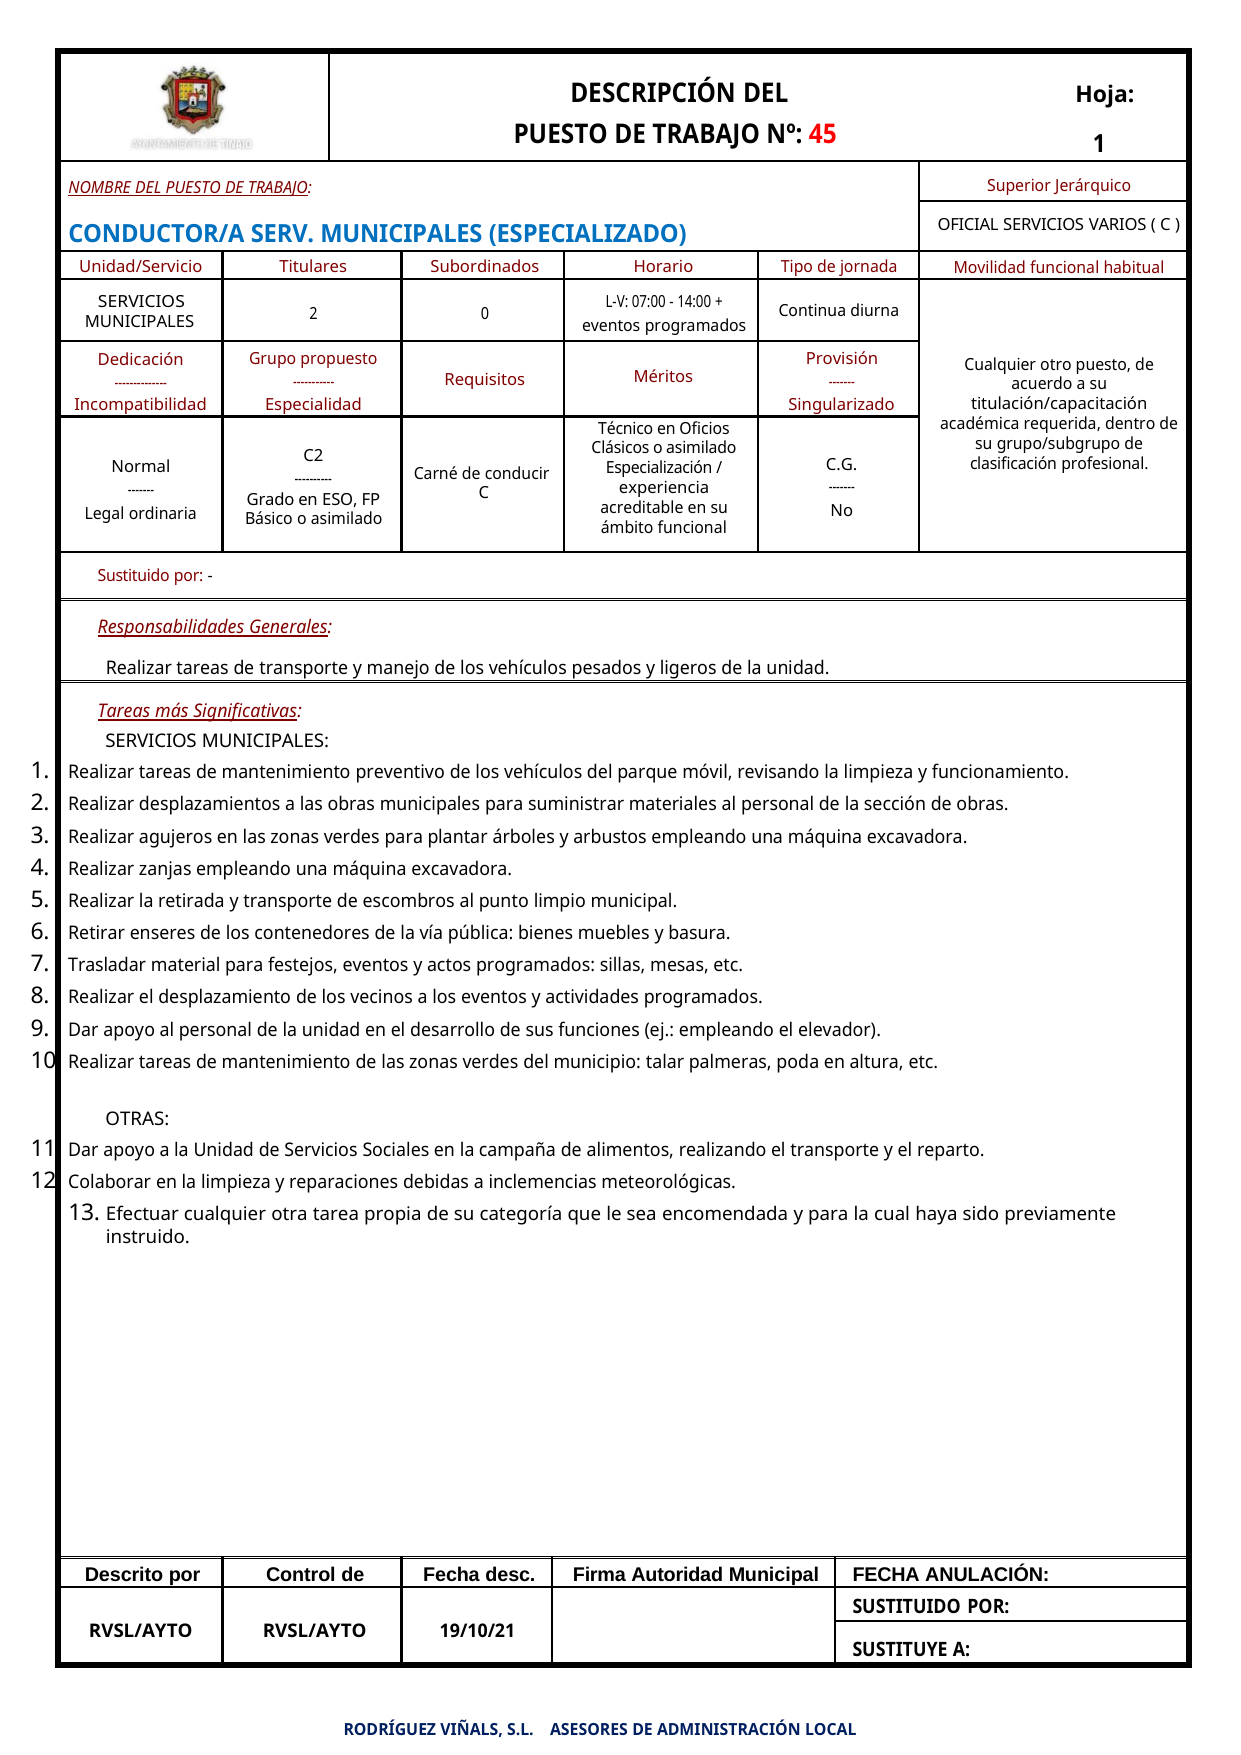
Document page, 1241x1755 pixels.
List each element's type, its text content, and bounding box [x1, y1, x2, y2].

table_cell Movilidad funcional habitual [920, 252, 1186, 278]
table_cell NOMBRE DEL PUESTO DE TRABAJO: CONDUCTOR/A SERV. MUNICIPALES (ESPECIALIZADO) [61, 162, 918, 250]
table_cell L-V: 07:00 - 14:00 + eventos programados [565, 280, 757, 339]
table_cell 2 [224, 280, 400, 339]
table_cell Control de [224, 1559, 400, 1586]
table_cell Horario [565, 252, 757, 278]
table_cell Técnico en Oficios Clásicos o asimilado Especialización / experiencia acreditable en su ámbito funcional [565, 418, 757, 551]
table_cell Subordinados [403, 252, 563, 278]
table_cell 19/10/21 [403, 1588, 551, 1662]
table_cell Grupo propuesto ----------- Especialidad [224, 342, 400, 415]
table_cell Superior Jerárquico [920, 162, 1186, 199]
table_cell Titulares [224, 252, 400, 278]
table_cell SERVICIOS MUNICIPALES [61, 280, 221, 339]
table_header [61, 54, 328, 160]
table_cell [553, 1588, 834, 1662]
table_cell Carné de conducir C [403, 418, 563, 551]
table_cell C2 ---------- Grado en ESO, FP Básico o asimilado [224, 418, 400, 551]
table_cell Cualquier otro puesto, de acuerdo a su titulación/capacitación académica requerida, dentro de su grupo/subgrupo de clasificación profesional. [920, 280, 1186, 551]
table_cell OFICIAL SERVICIOS VARIOS ( C ) [920, 202, 1186, 250]
table_cell Unidad/Servicio [61, 252, 221, 278]
table_cell Responsabilidades Generales: Realizar tareas de transporte y manejo de los vehículos pesados y ligeros de la unidad. [61, 601, 1186, 680]
table_cell Requisitos [403, 342, 563, 415]
table_cell SUSTITUIDO POR: [836, 1588, 1186, 1620]
table_cell SUSTITUYE A: [836, 1622, 1186, 1662]
table_cell Sustituido por: - [61, 553, 1186, 597]
table_cell RVSL/AYTO [224, 1588, 400, 1662]
table_cell Dedicación -------------- Incompatibilidad [61, 342, 221, 415]
table_cell Fecha desc. [403, 1559, 551, 1586]
table_cell Provisión ------- Singularizado [759, 342, 918, 415]
table_cell FECHA ANULACIÓN: [836, 1559, 1186, 1586]
table_cell C.G. ------- No [759, 418, 918, 551]
table_cell Continua diurna [759, 280, 918, 339]
table_cell Méritos [565, 342, 757, 415]
table_cell 0 [403, 280, 563, 339]
table_cell RVSL/AYTO [61, 1588, 221, 1662]
table_cell Descrito por [61, 1559, 221, 1586]
table_header DESCRIPCIÓN DEL Hoja: PUESTO DE TRABAJO Nº: 45 1 [330, 54, 1186, 160]
table_cell Normal ------- Legal ordinaria [61, 418, 221, 551]
table_cell Firma Autoridad Municipal [553, 1559, 834, 1586]
table_cell Tipo de jornada [759, 252, 918, 278]
table_cell Tareas más Significativas: SERVICIOS MUNICIPALES: Realizar tareas de mantenimiento preventivo de los vehículos del parque móvil, revisando la limpieza y funcionamiento. Realizar desplazamientos a las obras municipales para suministrar materiales al personal de la sección de obras. Realizar agujeros en las zonas verdes para plantar árboles y arbustos empleando una máquina excavadora. Realizar zanjas empleando una máquina excavadora. Realizar la retirada y transporte de escombros al punto limpio municipal. Retirar enseres de los contenedores de la vía pública: bienes muebles y basura. Trasladar material para festejos, eventos y actos programados: sillas, mesas, etc. Realizar el desplazamiento de los vecinos a los eventos y actividades programados. Dar apoyo al personal de la unidad en el desarrollo de sus funciones (ej.: empleando el elevador). Realizar tareas de mantenimiento de las zonas verdes del municipio: talar palmeras, poda en altura, etc. OTRAS: Dar apoyo a la Unidad de Servicios Sociales en la campaña de alimentos, realizando el transporte y el reparto. Colaborar en la limpieza y reparaciones debidas a inclemencias meteorológicas. Efectuar cualquier otra tarea propia de su categoría que le sea encomendada y para la cual haya sido previamente instruido. [61, 683, 1186, 1556]
